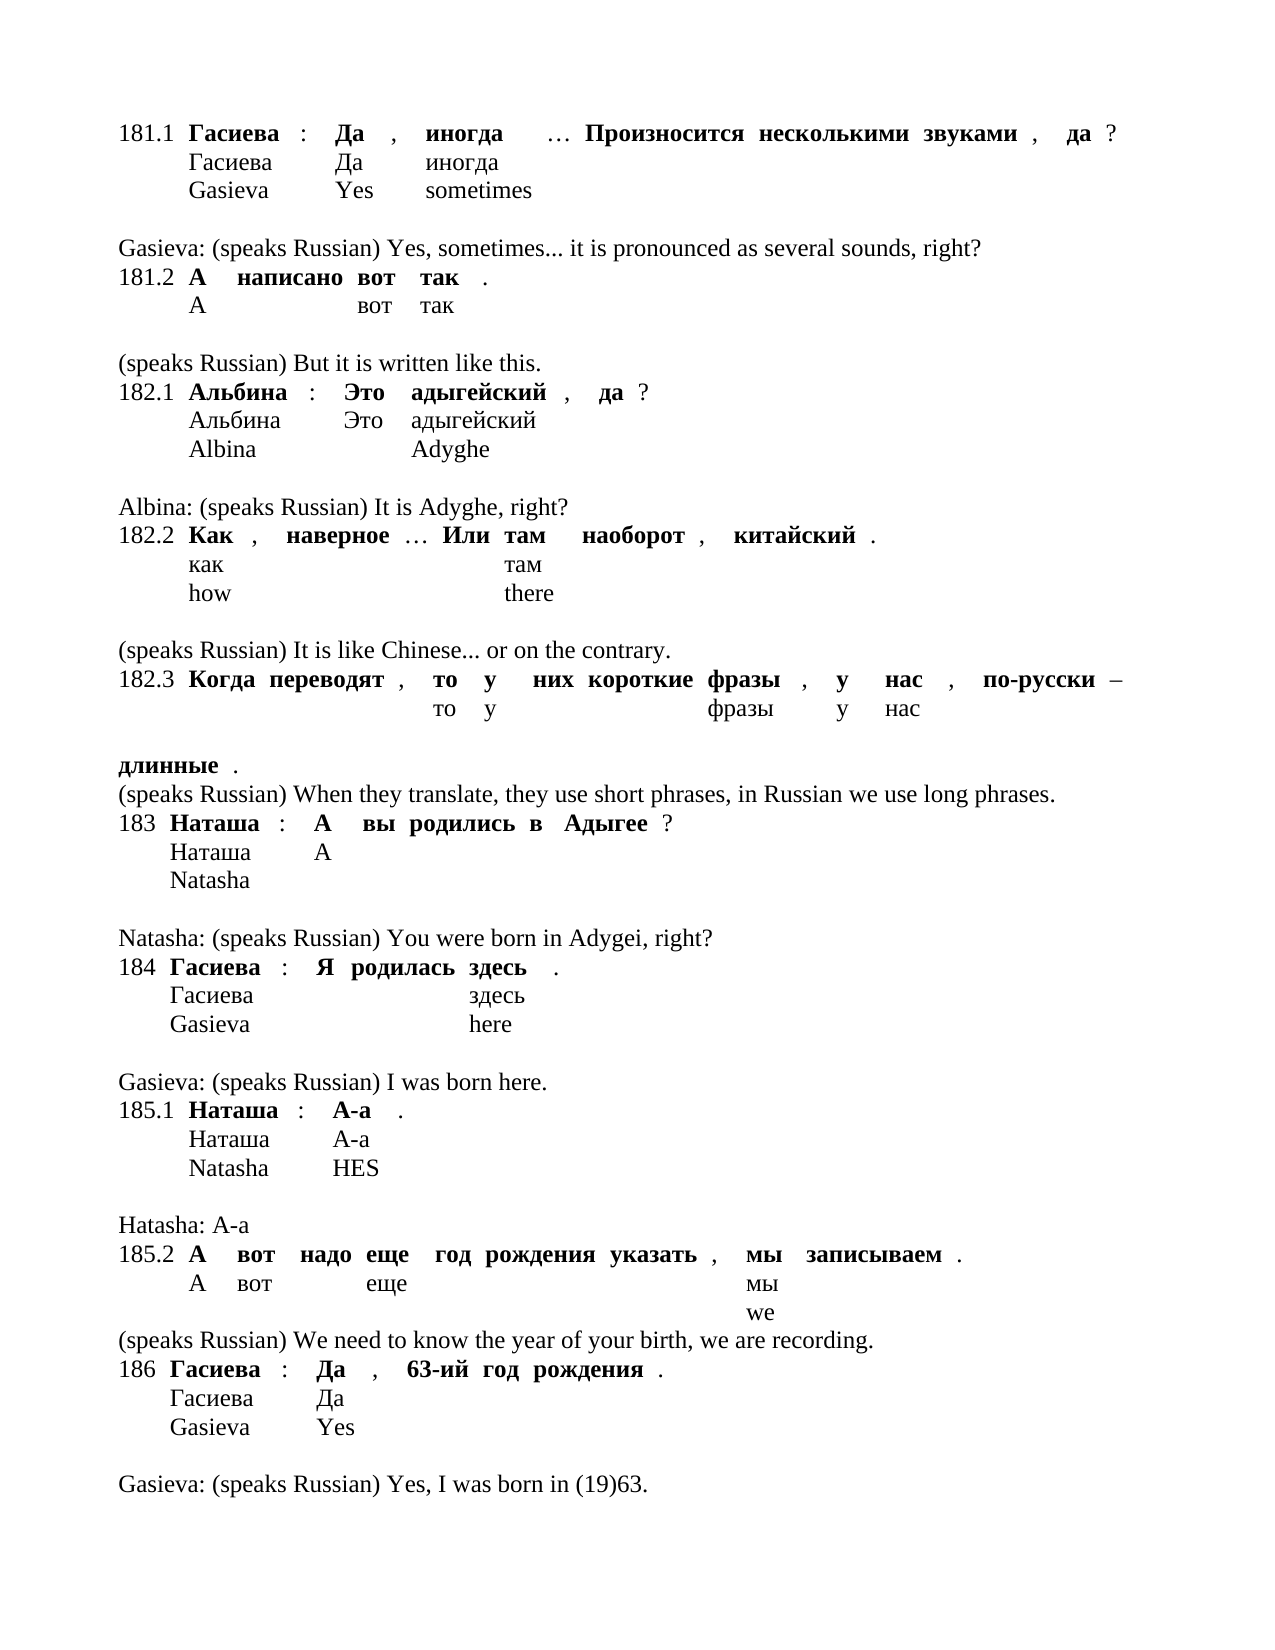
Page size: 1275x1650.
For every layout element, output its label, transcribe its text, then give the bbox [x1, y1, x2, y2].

text родились [409, 808, 515, 837]
text вот [237, 1239, 286, 1268]
text Когда [188, 664, 255, 693]
text мы [746, 1268, 778, 1297]
text 186 [118, 1354, 156, 1383]
text написано [237, 262, 343, 291]
text наверное [286, 521, 390, 549]
text HES [332, 1153, 384, 1182]
text Гасиева [188, 147, 272, 176]
text Yes [316, 1412, 358, 1441]
text : [281, 952, 302, 981]
text Наташа [188, 1124, 270, 1153]
text иногда [425, 118, 532, 147]
text Это [343, 406, 383, 434]
text Gasieva: ‎‎(speaks Russian) I was born here. [118, 1067, 1249, 1096]
text Gasieva [169, 1009, 254, 1038]
text Произносится [585, 118, 745, 147]
text ? [1105, 118, 1126, 147]
text у [484, 664, 519, 693]
text , [948, 664, 969, 693]
text ‎‎(speaks Russian) But it is written like this. [118, 348, 1249, 377]
text Gasieva [169, 1412, 254, 1441]
text Или [442, 521, 490, 549]
text Да [316, 1354, 358, 1383]
text у [836, 693, 857, 722]
text А [188, 1239, 223, 1268]
text : [281, 1354, 302, 1383]
text , [398, 664, 419, 693]
text А-а [332, 1096, 384, 1124]
text указать [610, 1239, 697, 1268]
text . [870, 521, 891, 549]
text 181.2 [118, 262, 174, 291]
text ‎‎(speaks Russian) When they translate, they use short phrases, in Russian we use long phrases. [118, 779, 1249, 808]
text . [657, 1354, 678, 1383]
text фразы [707, 664, 788, 693]
text how [188, 578, 238, 607]
text фразы [707, 693, 774, 722]
text we [746, 1297, 792, 1326]
text . [956, 1239, 977, 1268]
text Альбина [188, 377, 295, 406]
text Гасиева [169, 981, 254, 1009]
text Альбина [188, 406, 281, 434]
text , [372, 1354, 393, 1383]
text год [483, 1354, 519, 1383]
text : [279, 808, 300, 837]
text нас [885, 664, 934, 693]
text 181.1 [118, 118, 174, 147]
text Gasieva: ‎‎(speaks Russian) Yes, I was born in (19)63. [118, 1469, 1249, 1498]
text Наташа [169, 808, 265, 837]
text , [564, 377, 585, 406]
text у [484, 693, 505, 722]
text 185.2 [118, 1239, 174, 1268]
text Natasha: ‎‎(speaks Russian) You were born in Adygei, right? [118, 923, 1249, 952]
text мы [746, 1239, 792, 1268]
text здесь [469, 981, 525, 1009]
text Adyghe [411, 434, 550, 463]
text звуками [923, 118, 1018, 147]
text 183 [118, 808, 156, 837]
text Наташа [169, 837, 251, 866]
text Гасиева [169, 1354, 267, 1383]
text 184 [118, 952, 156, 981]
text , [801, 664, 822, 693]
text то [433, 693, 456, 722]
text here [469, 1009, 539, 1038]
text Адыгее [564, 808, 648, 837]
text : [308, 377, 329, 406]
text А [188, 1268, 209, 1297]
text да [599, 377, 624, 406]
text Как [188, 521, 238, 549]
text А [188, 291, 209, 319]
text иногда [425, 147, 499, 176]
text Наташа [188, 1096, 284, 1124]
text there [504, 578, 554, 607]
text там [504, 521, 568, 549]
text родилась [351, 952, 455, 981]
text Yes [335, 176, 377, 204]
text : [300, 118, 321, 147]
text ‎‎(speaks Russian) We need to know the year of your birth, we are recording. [118, 1326, 1249, 1354]
text … [546, 118, 571, 147]
text рождения [485, 1239, 596, 1268]
text вот [357, 291, 392, 319]
text записываем [806, 1239, 942, 1268]
text длинные [118, 751, 219, 779]
text вот [357, 262, 406, 291]
text еще [366, 1268, 407, 1297]
text адыгейский [411, 406, 536, 434]
text , [699, 521, 720, 549]
text : [297, 1096, 318, 1124]
text них [533, 664, 574, 693]
text так [420, 291, 454, 319]
text переводят [269, 664, 384, 693]
text Да [335, 118, 377, 147]
text А [188, 262, 223, 291]
text да [1066, 118, 1092, 147]
text . [397, 1096, 418, 1124]
text 182.2 [118, 521, 174, 549]
text у [836, 664, 871, 693]
text . [482, 262, 503, 291]
text А [313, 808, 348, 837]
text несколькими [758, 118, 909, 147]
text 63-ий [407, 1354, 469, 1383]
text sometimes [425, 176, 532, 204]
text Это [343, 377, 397, 406]
text здесь [469, 952, 539, 981]
text А-а [332, 1124, 370, 1153]
text , [711, 1239, 732, 1268]
text надо [300, 1239, 352, 1268]
text то [433, 664, 470, 693]
text как [188, 549, 224, 578]
text Natasha [169, 866, 251, 894]
text китайский [733, 521, 856, 549]
text по-русски [983, 664, 1096, 693]
text . [232, 751, 253, 779]
text 182.1 [118, 377, 174, 406]
text 182.3 [118, 664, 174, 693]
text короткие [588, 664, 693, 693]
text , [1032, 118, 1053, 147]
text ? [638, 377, 659, 406]
text … [403, 521, 428, 549]
text Albina: ‎‎(speaks Russian) It is Adyghe, right? [118, 492, 1249, 521]
text . [553, 952, 574, 981]
text наоборот [582, 521, 685, 549]
text Да [335, 147, 363, 176]
text нас [885, 693, 921, 722]
text Гасиева [169, 1383, 254, 1412]
text А [313, 837, 334, 866]
text адыгейский [411, 377, 550, 406]
text ‎‎Gasieva: (speaks Russian) Yes, sometimes... it is pronounced as several sounds, right? [118, 233, 1249, 262]
text – [1109, 664, 1131, 693]
text Hatasha: A-a [118, 1211, 1249, 1239]
text , [251, 521, 272, 549]
text Да [316, 1383, 344, 1412]
text 185.1 [118, 1096, 174, 1124]
text Gasieva [188, 176, 272, 204]
text ? [662, 808, 683, 837]
text рождения [533, 1354, 644, 1383]
text в [529, 808, 550, 837]
text Albina [188, 434, 281, 463]
text год [435, 1239, 471, 1268]
text Гасиева [188, 118, 286, 147]
text так [420, 262, 468, 291]
text , [391, 118, 412, 147]
text Гасиева [169, 952, 267, 981]
text еще [366, 1239, 421, 1268]
text вот [237, 1268, 272, 1297]
text ‎‎(speaks Russian) It is like Chinese... or on the contrary. [118, 636, 1249, 664]
text Я [316, 952, 337, 981]
text Natasha [188, 1153, 270, 1182]
text там [504, 549, 554, 578]
text вы [362, 808, 395, 837]
